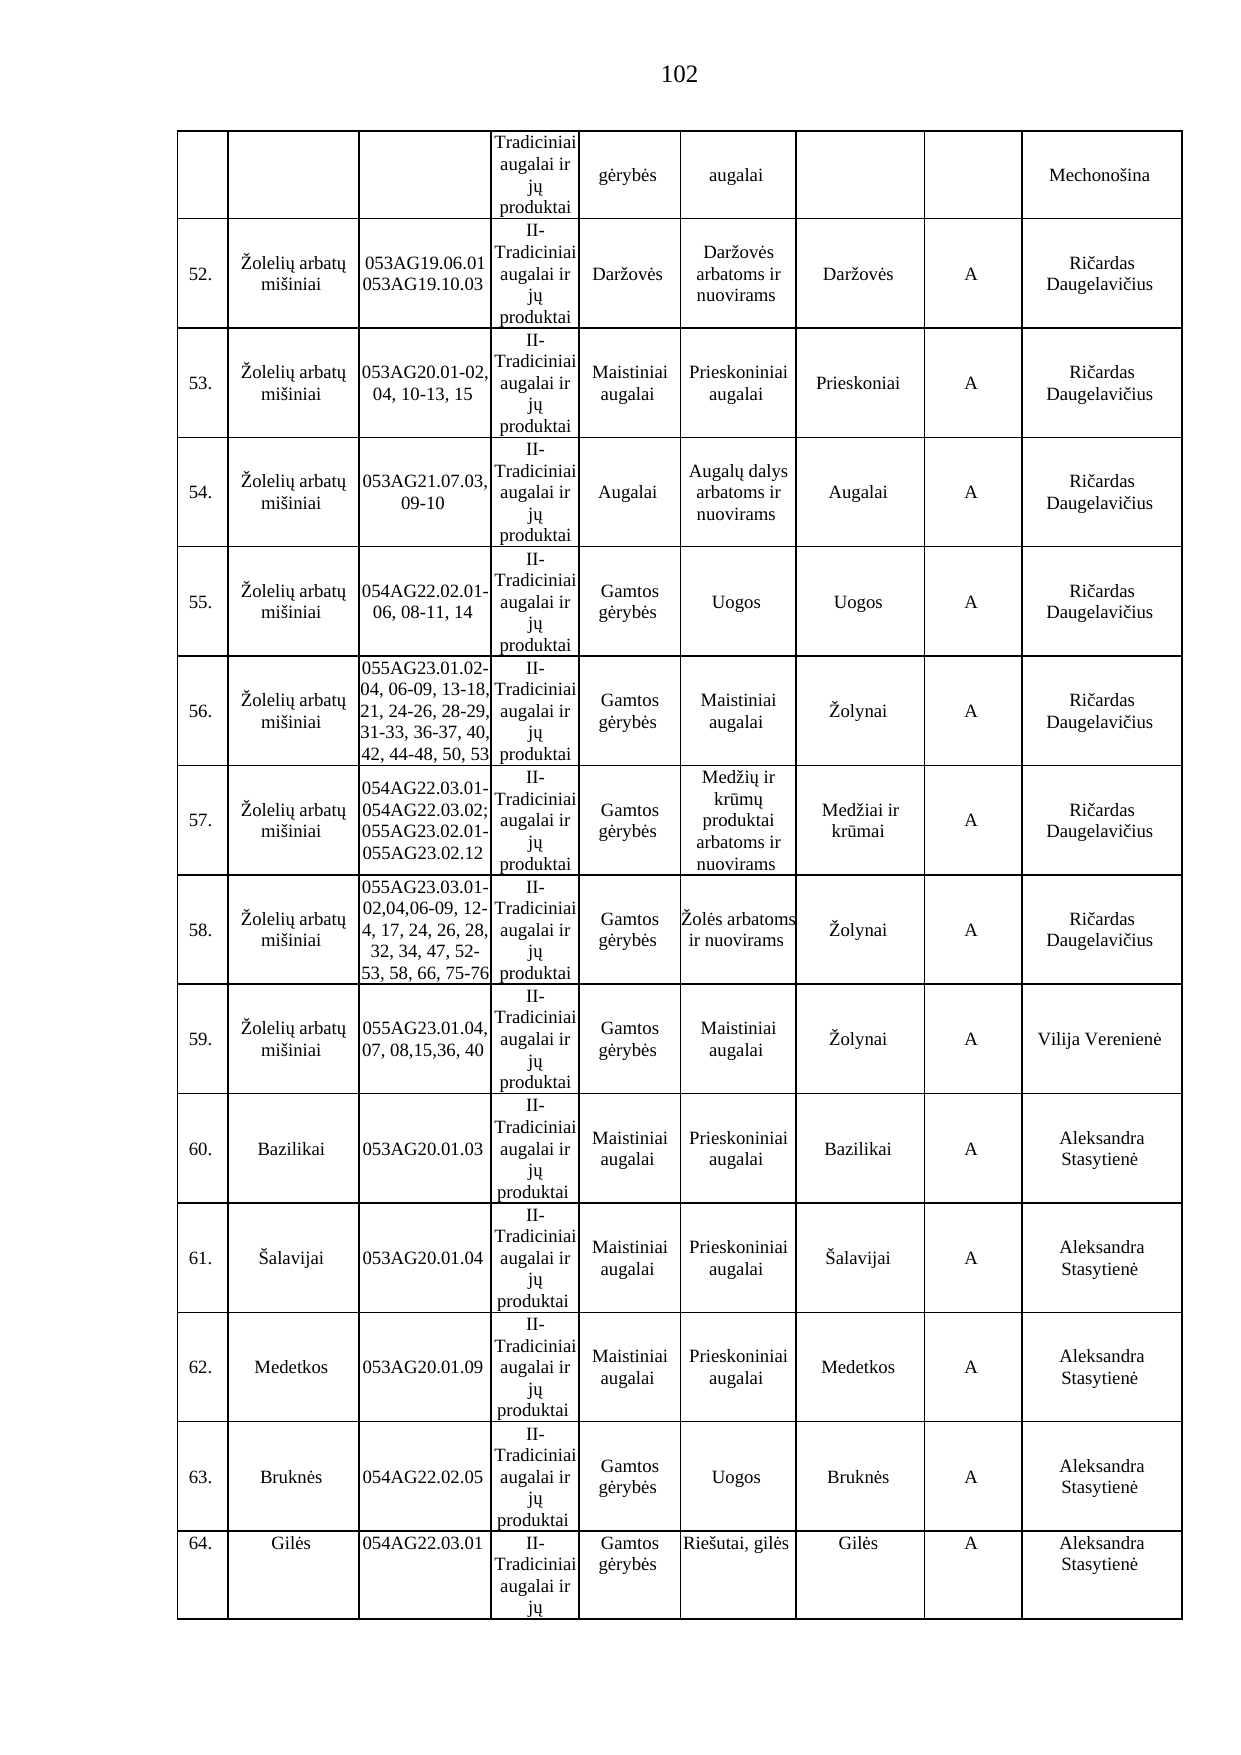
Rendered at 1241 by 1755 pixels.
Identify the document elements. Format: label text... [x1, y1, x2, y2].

table_cell Gamtos gėrybės [580, 1532, 680, 1618]
table_cell II-Tradiciniai augalai ir jų produktai [492, 876, 578, 983]
table_cell Uogos [681, 547, 795, 655]
table_cell A [925, 1422, 1021, 1530]
table_cell 055AG23.01.04, 07, 08,15,36, 40 [360, 985, 490, 1093]
table_cell II-Tradiciniai augalai ir jų produktai [492, 1094, 578, 1202]
table_cell Bruknės [797, 1422, 924, 1530]
table_cell Augalai [580, 438, 680, 546]
table_cell Uogos [797, 547, 924, 655]
table_cell 055AG23.01.02-04, 06-09, 13-18, 21, 24-26, 28-29, 31-33, 36-37, 40, 42, 44-48, 50, 53 [360, 657, 490, 764]
table_cell Gilės [797, 1532, 924, 1618]
table_cell A [925, 766, 1021, 874]
table_cell A [925, 1204, 1021, 1311]
table_cell II-Tradiciniai augalai ir jų produktai [492, 1422, 578, 1530]
table_cell 054AG22.02.05 [360, 1422, 490, 1530]
table_cell Medžių ir krūmų produktai arbatoms ir nuovirams [681, 766, 795, 874]
table_cell Maistiniai augalai [580, 1313, 680, 1421]
table_cell 53. [178, 329, 227, 436]
table_cell Prieskoniai [797, 329, 924, 436]
table_cell Žolelių arbatų mišiniai [229, 219, 358, 327]
table_cell 63. [178, 1422, 227, 1530]
table_cell Žolelių arbatų mišiniai [229, 876, 358, 983]
table_cell Ričardas Daugelavičius [1023, 657, 1181, 764]
table_cell 053AG20.01.09 [360, 1313, 490, 1421]
table_cell II-Tradiciniai augalai ir jų produktai [492, 766, 578, 874]
table_cell Daržovės [580, 219, 680, 327]
table_cell Žolelių arbatų mišiniai [229, 766, 358, 874]
table_cell A [925, 985, 1021, 1093]
table_cell Žolelių arbatų mišiniai [229, 438, 358, 546]
table_cell A [925, 329, 1021, 436]
table_cell A [925, 1094, 1021, 1202]
table_cell 52. [178, 219, 227, 327]
table_cell Daržovės arbatoms ir nuovirams [681, 219, 795, 327]
table_cell 58. [178, 876, 227, 983]
table_cell Šalavijai [797, 1204, 924, 1311]
table_cell Aleksandra Stasytienė [1023, 1094, 1181, 1202]
table_cell Mechonošina [1023, 132, 1181, 218]
table_cell II-Tradiciniai augalai ir jų produktai [492, 329, 578, 436]
table_cell augalai [681, 132, 795, 218]
table_cell Gamtos gėrybės [580, 1422, 680, 1530]
table_cell II-Tradiciniai augalai ir jų produktai [492, 985, 578, 1093]
table_cell Aleksandra Stasytienė [1023, 1313, 1181, 1421]
table_cell 053AG19.06.01 053AG19.10.03 [360, 219, 490, 327]
table_cell 57. [178, 766, 227, 874]
table_cell 054AG22.03.01-054AG22.03.02; 055AG23.02.01-055AG23.02.12 [360, 766, 490, 874]
table_cell 59. [178, 985, 227, 1093]
table_cell Žolynai [797, 985, 924, 1093]
table_cell Gamtos gėrybės [580, 657, 680, 764]
table_cell Gilės [229, 1532, 358, 1618]
table_cell II-Tradiciniai augalai ir jų [492, 1532, 578, 1618]
table_cell 053AG20.01.03 [360, 1094, 490, 1202]
table_cell [797, 132, 924, 218]
table_cell Aleksandra Stasytienė [1023, 1532, 1181, 1618]
table_cell Ričardas Daugelavičius [1023, 438, 1181, 546]
table_cell 054AG22.02.01-06, 08-11, 14 [360, 547, 490, 655]
table_cell Ričardas Daugelavičius [1023, 876, 1181, 983]
table_cell Riešutai, gilės [681, 1532, 795, 1618]
table_cell Gamtos gėrybės [580, 985, 680, 1093]
table_cell Tradiciniai augalai ir jų produktai [492, 132, 578, 218]
table_cell 055AG23.03.01-02,04,06-09, 12-4, 17, 24, 26, 28, 32, 34, 47, 52-53, 58, 66, 75-76 [360, 876, 490, 983]
table_cell gėrybės [580, 132, 680, 218]
table_cell Bazilikai [229, 1094, 358, 1202]
table_cell Žolynai [797, 657, 924, 764]
table_cell Prieskoniniai augalai [681, 1313, 795, 1421]
table_cell II-Tradiciniai augalai ir jų produktai [492, 1313, 578, 1421]
table_cell Maistiniai augalai [580, 1094, 680, 1202]
table_cell Šalavijai [229, 1204, 358, 1311]
table_cell Žolynai [797, 876, 924, 983]
table_cell A [925, 876, 1021, 983]
table_cell [925, 132, 1021, 218]
table_cell 55. [178, 547, 227, 655]
table_cell Vilija Verenienė [1023, 985, 1181, 1093]
table_cell Medžiai ir krūmai [797, 766, 924, 874]
table_cell 054AG22.03.01 [360, 1532, 490, 1618]
table_cell 56. [178, 657, 227, 764]
table_cell II-Tradiciniai augalai ir jų produktai [492, 657, 578, 764]
table_cell 62. [178, 1313, 227, 1421]
table_cell Aleksandra Stasytienė [1023, 1204, 1181, 1311]
table_cell II-Tradiciniai augalai ir jų produktai [492, 547, 578, 655]
table_cell Prieskoniniai augalai [681, 329, 795, 436]
table_cell [360, 132, 490, 218]
table_cell A [925, 438, 1021, 546]
table_cell II-Tradiciniai augalai ir jų produktai [492, 1204, 578, 1311]
table_cell 053AG21.07.03, 09-10 [360, 438, 490, 546]
table_cell 60. [178, 1094, 227, 1202]
table_cell Maistiniai augalai [681, 657, 795, 764]
table_cell Žolės arbatoms ir nuovirams [681, 876, 795, 983]
table_cell Maistiniai augalai [580, 329, 680, 436]
table_cell A [925, 547, 1021, 655]
table_cell Gamtos gėrybės [580, 876, 680, 983]
table_cell Medetkos [797, 1313, 924, 1421]
table_cell Žolelių arbatų mišiniai [229, 329, 358, 436]
table_cell Bruknės [229, 1422, 358, 1530]
table_cell 54. [178, 438, 227, 546]
table_cell 053AG20.01.04 [360, 1204, 490, 1311]
table_cell Žolelių arbatų mišiniai [229, 657, 358, 764]
table_cell Gamtos gėrybės [580, 766, 680, 874]
table_cell 053AG20.01-02, 04, 10-13, 15 [360, 329, 490, 436]
table_cell Daržovės [797, 219, 924, 327]
table_cell A [925, 219, 1021, 327]
table_cell II-Tradiciniai augalai ir jų produktai [492, 438, 578, 546]
table_cell Žolelių arbatų mišiniai [229, 985, 358, 1093]
table_cell Uogos [681, 1422, 795, 1530]
table_cell Ričardas Daugelavičius [1023, 547, 1181, 655]
table_cell Augalų dalys arbatoms ir nuovirams [681, 438, 795, 546]
table_cell Bazilikai [797, 1094, 924, 1202]
table_cell Medetkos [229, 1313, 358, 1421]
table_cell A [925, 1532, 1021, 1618]
table_cell Augalai [797, 438, 924, 546]
table_cell [178, 132, 227, 218]
table_cell Prieskoniniai augalai [681, 1094, 795, 1202]
table_cell Ričardas Daugelavičius [1023, 219, 1181, 327]
table_cell Ričardas Daugelavičius [1023, 766, 1181, 874]
table_cell Maistiniai augalai [681, 985, 795, 1093]
table_cell 61. [178, 1204, 227, 1311]
table_cell A [925, 1313, 1021, 1421]
table_cell Aleksandra Stasytienė [1023, 1422, 1181, 1530]
table_cell Maistiniai augalai [580, 1204, 680, 1311]
table_cell Gamtos gėrybės [580, 547, 680, 655]
table_cell Prieskoniniai augalai [681, 1204, 795, 1311]
table_cell [229, 132, 358, 218]
table_cell A [925, 657, 1021, 764]
table_cell Žolelių arbatų mišiniai [229, 547, 358, 655]
table_cell 64. [178, 1532, 227, 1618]
table_cell Ričardas Daugelavičius [1023, 329, 1181, 436]
table_cell II-Tradiciniai augalai ir jų produktai [492, 219, 578, 327]
